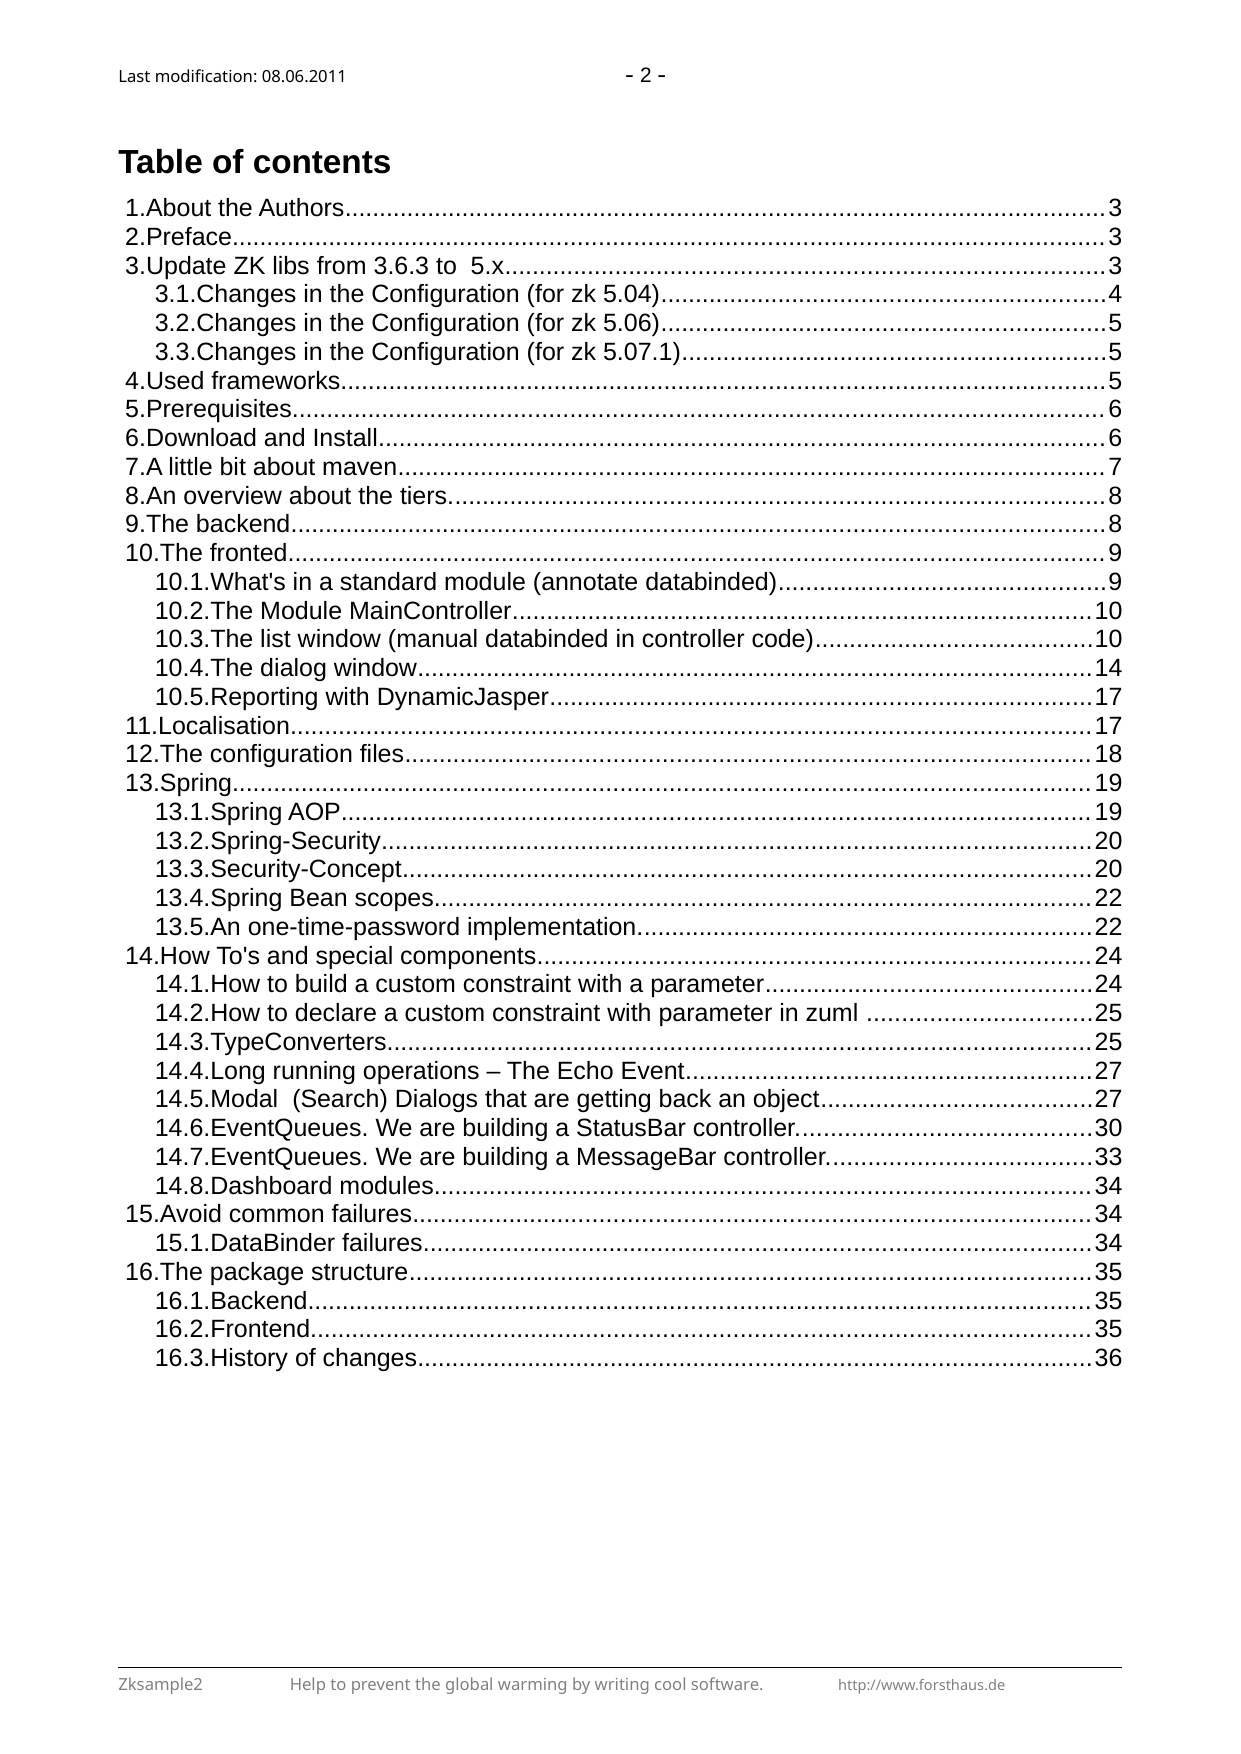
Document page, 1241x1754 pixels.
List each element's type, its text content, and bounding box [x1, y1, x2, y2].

text 13.Spring 19 [118, 768, 1122, 797]
text 14.1.How to build a custom constraint with a parameter 24 [148, 969, 1122, 998]
text 14.4.Long running operations – The Echo Event 27 [148, 1056, 1122, 1084]
text 12.The configuration files 18 [118, 739, 1122, 768]
text 13.3.Security-Concept 20 [148, 854, 1122, 883]
text 13.2.Spring-Security 20 [148, 826, 1122, 854]
text 11.Localisation 17 [118, 711, 1122, 739]
text 15.Avoid common failures 34 [118, 1199, 1122, 1228]
text 3.2.Changes in the Configuration (for zk 5.06) 5 [148, 308, 1122, 337]
text 14.How To's and special components 24 [118, 941, 1122, 969]
text 13.4.Spring Bean scopes 22 [148, 883, 1122, 912]
text 3.3.Changes in the Configuration (for zk 5.07.1) 5 [148, 337, 1122, 366]
text 4.Used frameworks 5 [118, 366, 1122, 394]
text 16.1.Backend 35 [148, 1286, 1122, 1314]
subtitle Table of contents [118, 142, 1122, 181]
text 9.The backend 8 [118, 509, 1122, 538]
text 15.1.DataBinder failures 34 [148, 1228, 1122, 1257]
text 16.3.History of changes 36 [148, 1343, 1122, 1372]
text 10.2.The Module MainController 10 [148, 596, 1122, 624]
text 2.Preface 3 [118, 222, 1122, 251]
text 1.About the Authors 3 [118, 193, 1122, 222]
text 10.The fronted 9 [118, 538, 1122, 567]
text 7.A little bit about maven 7 [118, 452, 1122, 481]
text 13.5.An one-time-password implementation. 22 [148, 912, 1122, 941]
text 14.5.Modal (Search) Dialogs that are getting back an object 27 [148, 1084, 1122, 1113]
text 14.3.TypeConverters 25 [148, 1027, 1122, 1056]
text 16.2.Frontend 35 [148, 1314, 1122, 1343]
text 14.2.How to declare a custom constraint with parameter in zuml 25 [148, 998, 1122, 1027]
text 13.1.Spring AOP 19 [148, 797, 1122, 826]
text 3.1.Changes in the Configuration (for zk 5.04) 4 [148, 279, 1122, 308]
text 14.7.EventQueues. We are building a MessageBar controller. 33 [148, 1142, 1122, 1171]
text 16.The package structure 35 [118, 1257, 1122, 1286]
text 14.6.EventQueues. We are building a StatusBar controller. 30 [148, 1113, 1122, 1142]
text 6.Download and Install 6 [118, 423, 1122, 452]
text 10.1.What's in a standard module (annotate databinded) 9 [148, 567, 1122, 596]
text 10.4.The dialog window 14 [148, 653, 1122, 682]
text 14.8.Dashboard modules 34 [148, 1171, 1122, 1199]
text 10.5.Reporting with DynamicJasper 17 [148, 682, 1122, 711]
text 5.Prerequisites 6 [118, 394, 1122, 423]
text 3.Update ZK libs from 3.6.3 to 5.x 3 [118, 251, 1122, 279]
text 10.3.The list window (manual databinded in controller code) 10 [148, 624, 1122, 653]
text 8.An overview about the tiers. 8 [118, 481, 1122, 509]
